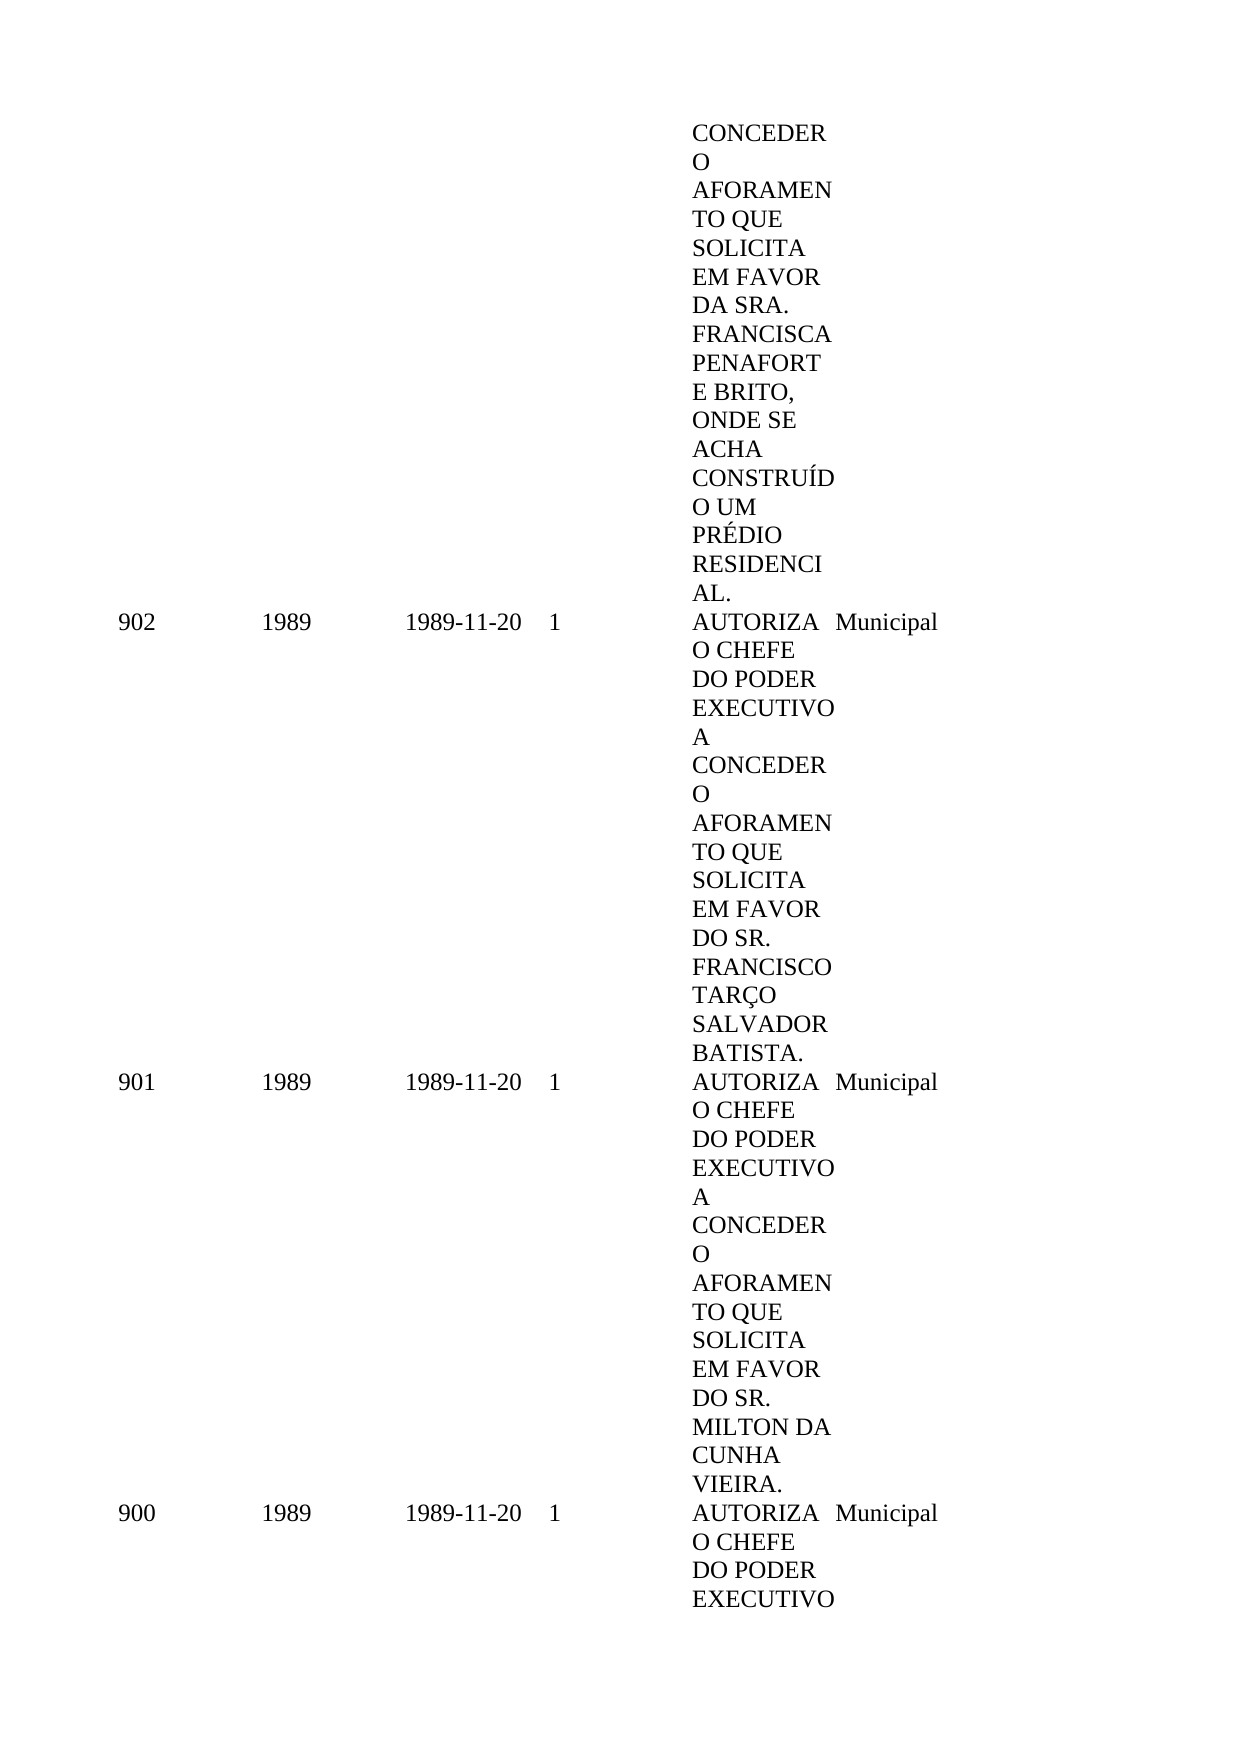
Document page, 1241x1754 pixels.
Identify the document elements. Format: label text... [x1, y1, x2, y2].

table_cell 901 [118, 1067, 261, 1498]
table_cell CONCEDER O AFORAMENTO QUE SOLICITA EM FAVOR DA SRA. FRANCISCA PENAFORTE BRITO, ONDE SE ACHA CONSTRUÍDO UM PRÉDIO RESIDENCIAL. [692, 118, 835, 607]
table_cell 1989 [261, 607, 405, 1067]
table_cell 1 [548, 1498, 692, 1613]
table_cell [548, 118, 692, 607]
table_cell Municipal [835, 1067, 979, 1498]
table_cell 1989-11-20 [405, 1498, 548, 1613]
table_cell 1 [548, 1067, 692, 1498]
table_cell [979, 1498, 1122, 1613]
table_cell Municipal [835, 607, 979, 1067]
table_cell 1 [548, 607, 692, 1067]
table_cell Municipal [835, 1498, 979, 1613]
table_cell AUTORIZA O CHEFE DO PODER EXECUTIVO A CONCEDER O AFORAMENTO QUE SOLICITA EM FAVOR DO SR. FRANCISCO TARÇO SALVADOR BATISTA. [692, 607, 835, 1067]
table_cell [979, 1067, 1122, 1498]
table_cell [405, 118, 548, 607]
table_cell 1989 [261, 1498, 405, 1613]
table_cell [118, 118, 261, 607]
table_cell [979, 118, 1122, 607]
table_cell AUTORIZA O CHEFE DO PODER EXECUTIVO A CONCEDER O AFORAMENTO QUE SOLICITA EM FAVOR DO SR. MILTON DA CUNHA VIEIRA. [692, 1067, 835, 1498]
table_cell AUTORIZA O CHEFE DO PODER EXECUTIVO [692, 1498, 835, 1613]
table_cell 1989-11-20 [405, 1067, 548, 1498]
table_cell [835, 118, 979, 607]
table_cell 1989 [261, 1067, 405, 1498]
table_cell [979, 607, 1122, 1067]
table_cell [261, 118, 405, 607]
table_cell 902 [118, 607, 261, 1067]
table_cell 900 [118, 1498, 261, 1613]
table_cell 1989-11-20 [405, 607, 548, 1067]
